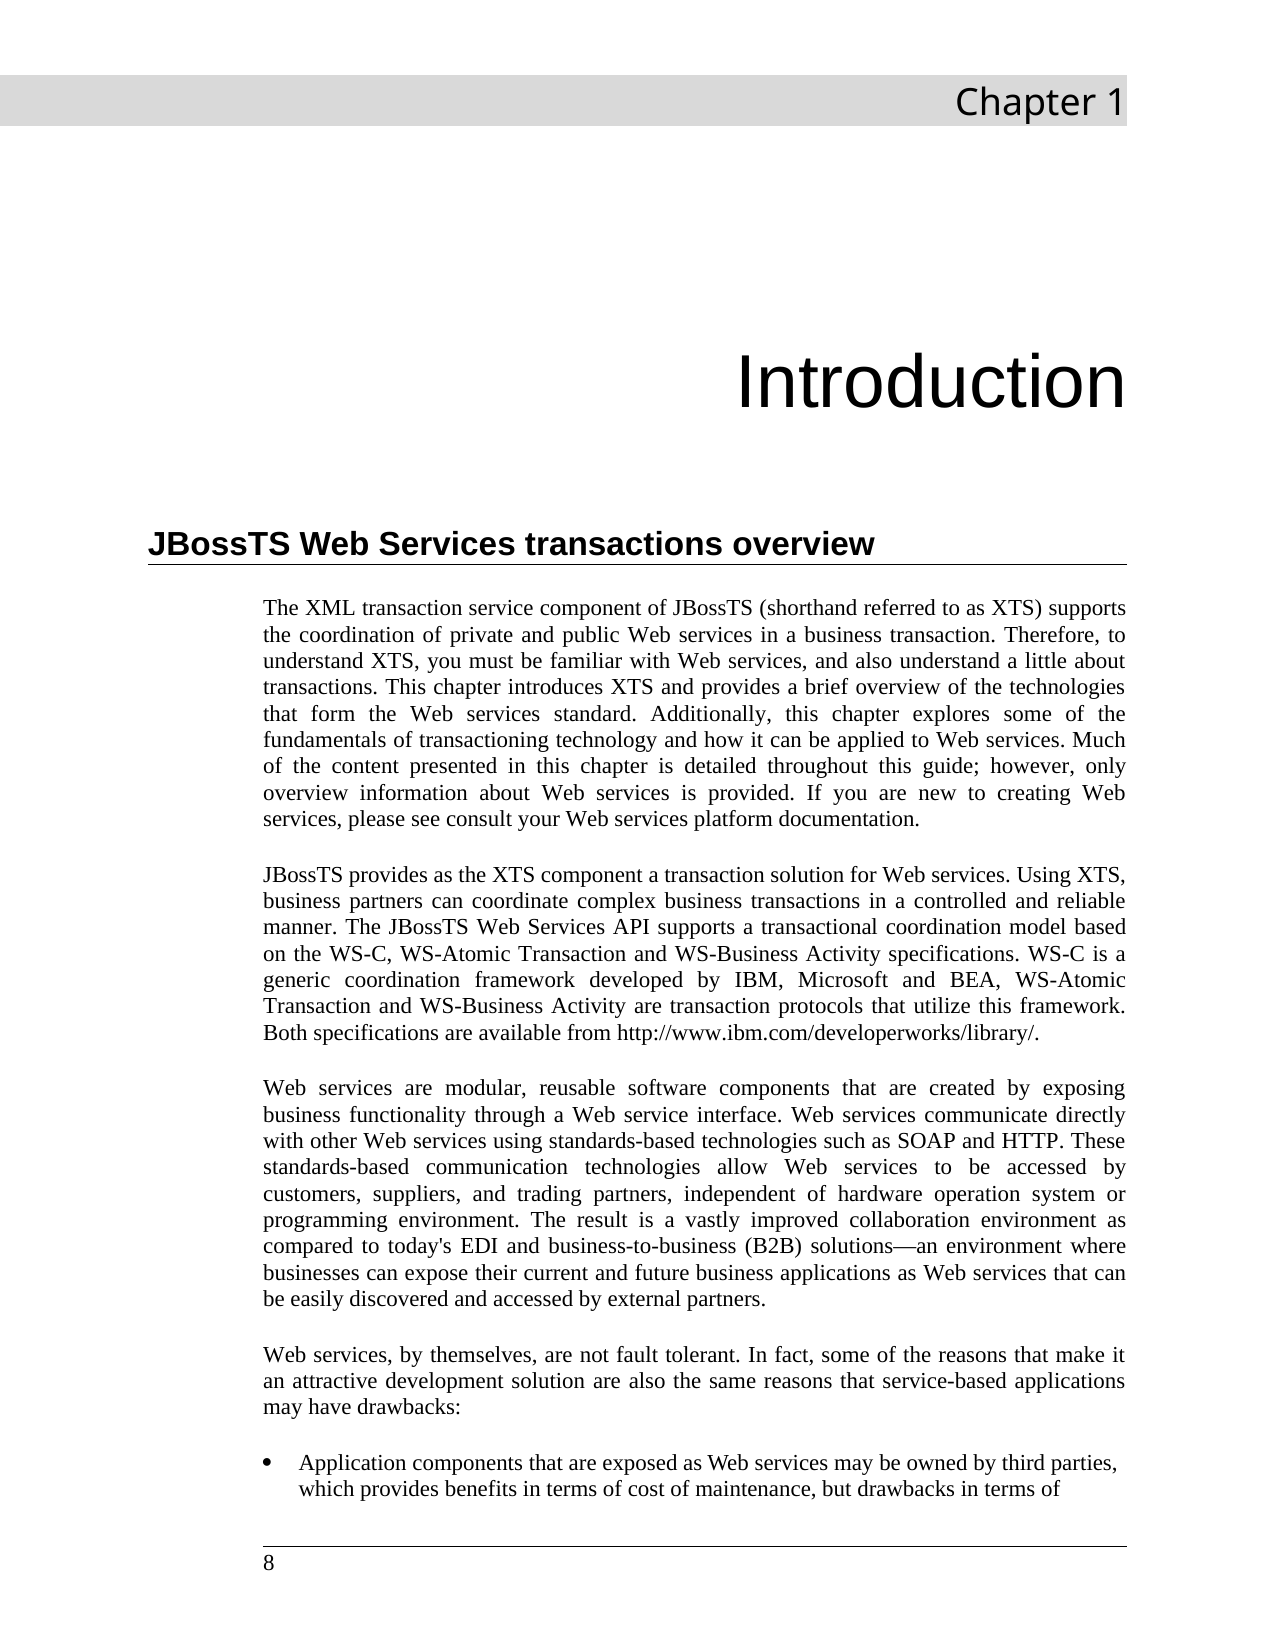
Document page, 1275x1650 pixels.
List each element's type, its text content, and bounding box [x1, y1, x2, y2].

text Web services, by themselves, are not fault tolerant. In fact, some of the reasons that make it an attractive development solution are also the same reasons that service-based applications may have drawbacks: [263, 1341, 1127, 1420]
title Introduction [263, 337, 1127, 423]
list Application components that are exposed as Web services may be owned by third parties, which provides benefits in terms of cost of maintenance, but drawbacks in terms of [263, 1449, 1127, 1502]
subtitle JBossTS Web Services transactions overview [148, 523, 1127, 564]
text The XML transaction service component of JBossTS (shorthand referred to as XTS) supports the coordination of private and public Web services in a business transaction. Therefore, to understand XTS, you must be familiar with Web services, and also understand a little about transactions. This chapter introduces XTS and provides a brief overview of the technologies that form the Web services standard. Additionally, this chapter explores some of the fundamentals of transactioning technology and how it can be applied to Web services. Much of the content presented in this chapter is detailed throughout this guide; however, only overview information about Web services is provided. If you are new to creating Web services, please see consult your Web services platform documentation. [263, 594, 1127, 831]
text Web services are modular, reusable software components that are created by exposing business functionality through a Web service interface. Web services communicate directly with other Web services using standards-based technologies such as SOAP and HTTP. These standards-based communication technologies allow Web services to be accessed by customers, suppliers, and trading partners, independent of hardware operation system or programming environment. The result is a vastly improved collaboration environment as compared to today's EDI and business-to-business (B2B) solutions—an environment where businesses can expose their current and future business applications as Web services that can be easily discovered and accessed by external partners. [263, 1074, 1127, 1311]
text JBossTS provides as the XTS component a transaction solution for Web services. Using XTS, business partners can coordinate complex business transactions in a controlled and reliable manner. The JBossTS Web Services API supports a transactional coordination model based on the WS-C, WS-Atomic Transaction and WS-Business Activity specifications. WS-C is a generic coordination framework developed by IBM, Microsoft and BEA, WS-Atomic Transaction and WS-Business Activity are transaction protocols that utilize this framework. Both specifications are available from http://www.ibm.com/developerworks/library/. [263, 861, 1127, 1045]
